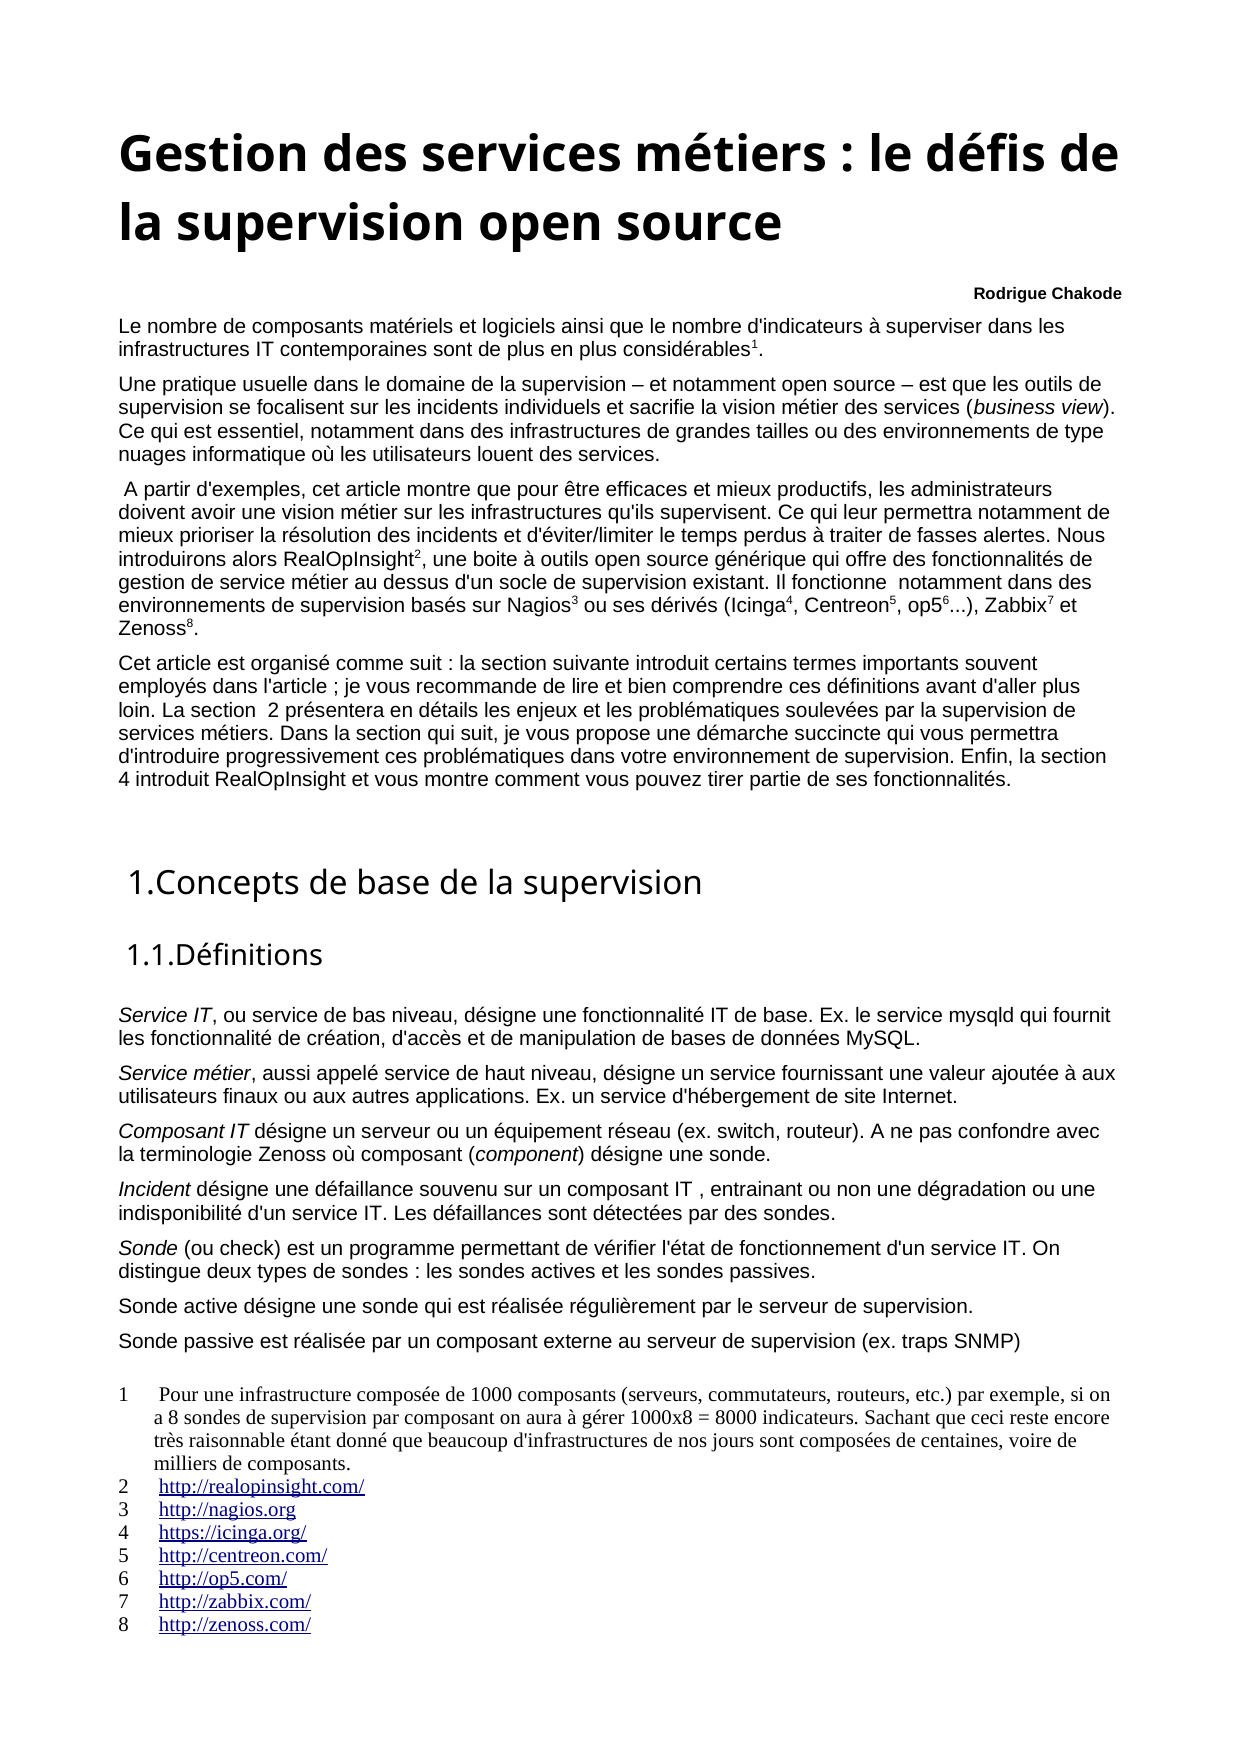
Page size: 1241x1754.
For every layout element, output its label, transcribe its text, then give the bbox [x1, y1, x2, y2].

subtitle Concepts de base de la supervision [118, 859, 1122, 904]
text http://op5.com/ [118, 1567, 1122, 1590]
subtitle Définitions [118, 934, 1122, 974]
text http://zenoss.com/ [118, 1613, 1122, 1636]
text Sonde active désigne une sonde qui est réalisée régulièrement par le serveur de supervision. [118, 1294, 1122, 1318]
text Composant IT désigne un serveur ou un équipement réseau (ex. switch, routeur). A ne pas confondre avec la terminologie Zenoss où composant (component) désigne une sonde. [118, 1120, 1122, 1166]
text Une pratique usuelle dans le domaine de la supervision – et notamment open source – est que les outils de supervision se focalisent sur les incidents individuels et sacrifie la vision métier des services (business view). Ce qui est essentiel, notamment dans des infrastructures de grandes tailles ou des environnements de type nuages informatique où les utilisateurs louent des services. [118, 373, 1122, 466]
text Sonde passive est réalisée par un composant externe au serveur de supervision (ex. traps SNMP) [118, 1329, 1122, 1353]
text http://realopinsight.com/ [118, 1474, 1122, 1498]
text A partir d'exemples, cet article montre que pour être efficaces et mieux productifs, les administrateurs doivent avoir une vision métier sur les infrastructures qu'ils supervisent. Ce qui leur permettra notamment de mieux prioriser la résolution des incidents et d'éviter/limiter le temps perdus à traiter de fasses alertes. Nous introduirons alors RealOpInsight, une boite à outils open source générique qui offre des fonctionnalités de gestion de service métier au dessus d'un socle de supervision existant. Il fonctionne notamment dans des environnements de supervision basés sur Nagios ou ses dérivés (Icinga, Centreon, op5...), Zabbix et Zenoss. [118, 477, 1122, 640]
text Rodrigue Chakode [118, 284, 1122, 303]
text Le nombre de composants matériels et logiciels ainsi que le nombre d'indicateurs à superviser dans les infrastructures IT contemporaines sont de plus en plus considérables. [118, 314, 1122, 361]
text http://nagios.org [118, 1498, 1122, 1521]
text Service métier, aussi appelé service de haut niveau, désigne un service fournissant une valeur ajoutée à aux utilisateurs finaux ou aux autres applications. Ex. un service d'hébergement de site Internet. [118, 1061, 1122, 1108]
text http://centreon.com/ [118, 1544, 1122, 1567]
text http://zabbix.com/ [118, 1590, 1122, 1613]
text Pour une infrastructure composée de 1000 composants (serveurs, commutateurs, routeurs, etc.) par exemple, si on a 8 sondes de supervision par composant on aura à gérer 1000x8 = 8000 indicateurs. Sachant que ceci reste encore très raisonnable étant donné que beaucoup d'infrastructures de nos jours sont composées de centaines, voire de milliers de composants. [118, 1382, 1122, 1474]
text Sonde (ou check) est un programme permettant de vérifier l'état de fonctionnement d'un service IT. On distingue deux types de sondes : les sondes actives et les sondes passives. [118, 1236, 1122, 1283]
subtitle Gestion des services métiers : le défis de la supervision open source [118, 118, 1122, 254]
text Service IT, ou service de bas niveau, désigne une fonctionnalité IT de base. Ex. le service mysqld qui fournit les fonctionnalité de création, d'accès et de manipulation de bases de données MySQL. [118, 1003, 1122, 1050]
text Incident désigne une défaillance souvenu sur un composant IT , entrainant ou non une dégradation ou une indisponibilité d'un service IT. Les défaillances sont détectées par des sondes. [118, 1178, 1122, 1224]
text https://icinga.org/ [118, 1521, 1122, 1544]
text Cet article est organisé comme suit : la section suivante introduit certains termes importants souvent employés dans l'article ; je vous recommande de lire et bien comprendre ces définitions avant d'aller plus loin. La section 2 présentera en détails les enjeux et les problématiques soulevées par la supervision de services métiers. Dans la section qui suit, je vous propose une démarche succincte qui vous permettra d'introduire progressivement ces problématiques dans votre environnement de supervision. Enfin, la section 4 introduit RealOpInsight et vous montre comment vous pouvez tirer partie de ses fonctionnalités. [118, 652, 1122, 791]
